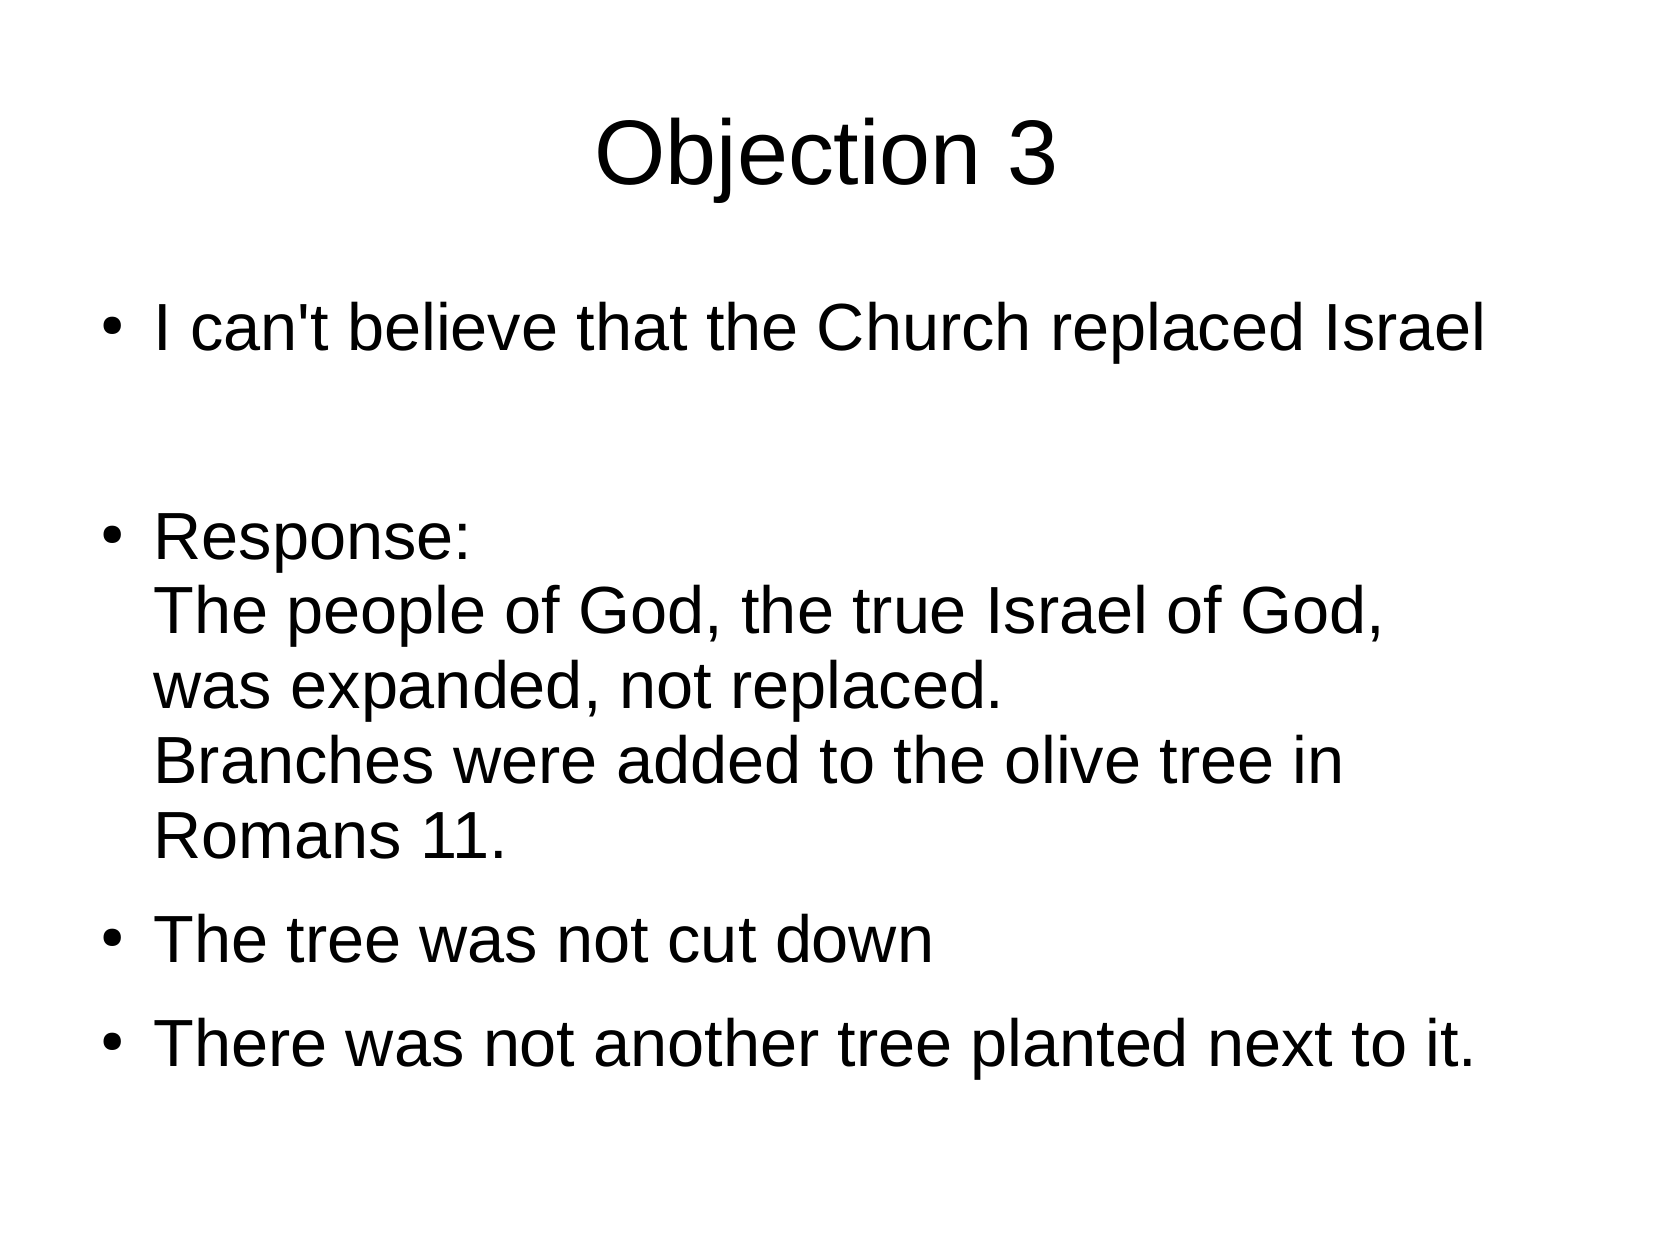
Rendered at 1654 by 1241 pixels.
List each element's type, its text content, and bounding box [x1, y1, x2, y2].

title Objection 3 [82, 49, 1571, 257]
list I can't believe that the Church replaced Israel Response: The people of God, the true Israel of God, was expanded, not replaced. Branches were added to the olive tree in Romans 11. The tree was not cut down There was not another tree planted next to it. [82, 290, 1571, 1109]
